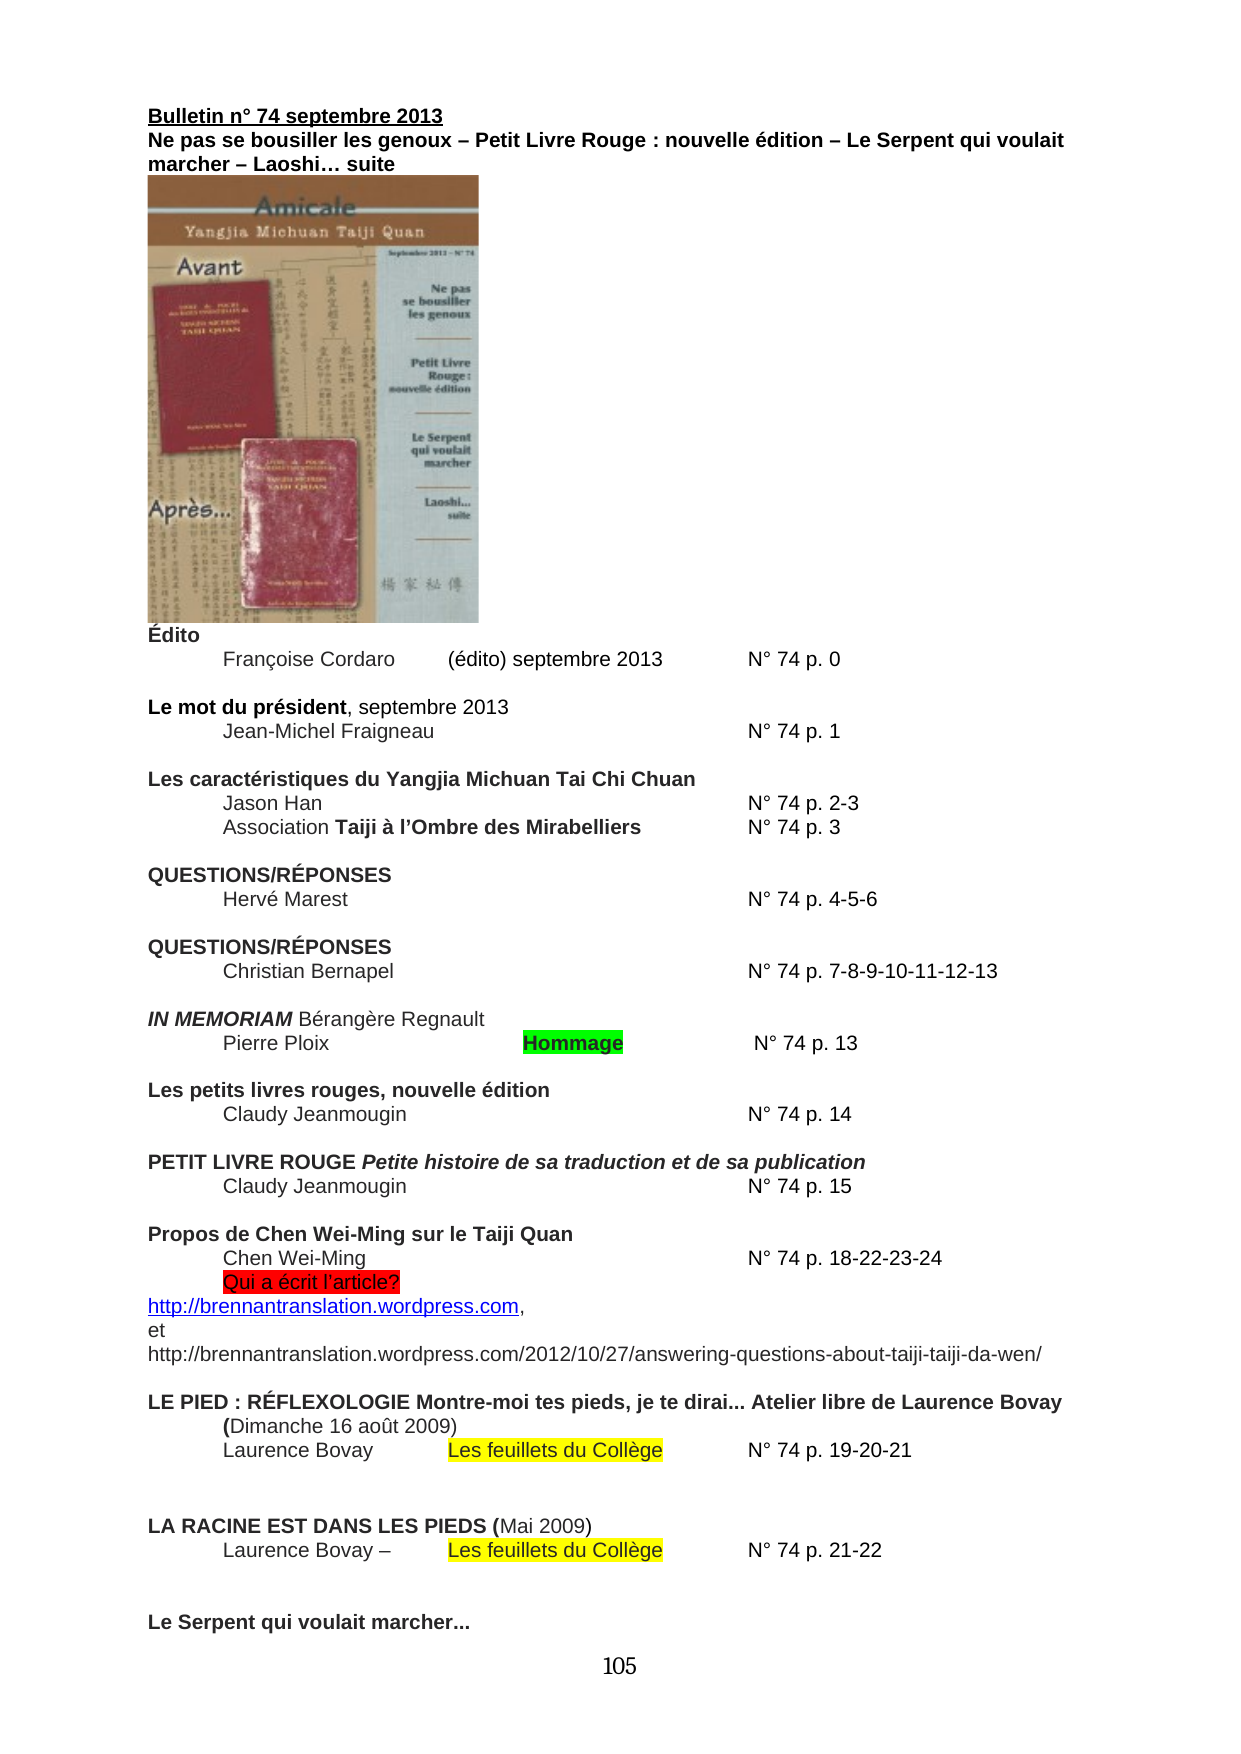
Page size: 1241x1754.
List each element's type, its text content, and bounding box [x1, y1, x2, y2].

text Propos de Chen Wei-Ming sur le Taiji Quan [148, 1222, 1093, 1246]
subtitle Le mot du président, septembre 2013 [148, 695, 1093, 719]
subtitle Ne pas se bousiller les genoux – Petit Livre Rouge : nouvelle édition – Le Serpent qui voulait marcher – Laoshi… suite [148, 127, 1093, 175]
text Les caractéristiques du Yangjia Michuan Tai Chi Chuan [148, 767, 1093, 791]
text IN MEMORIAM Bérangère Regnault [148, 1006, 1093, 1030]
text (Dimanche 16 août 2009) [148, 1414, 1093, 1438]
text Le Serpent qui voulait marcher... [148, 1610, 1093, 1634]
text QUESTIONS/RÉPONSES [148, 863, 1093, 887]
subtitle Laurence Bovay Les feuillets du Collège N° 74 p. 19-20-21 [148, 1438, 1093, 1462]
text Pierre Ploix Hommage N° 74 p. 13 [148, 1030, 1093, 1054]
text Françoise Cordaro (édito) septembre 2013 N° 74 p. 0 [148, 647, 1093, 671]
subtitle et [148, 1318, 1093, 1342]
text LA RACINE EST DANS LES PIEDS (Mai 2009) [148, 1514, 1093, 1538]
subtitle Hervé Marest N° 74 p. 4-5-6 [148, 887, 1093, 911]
text Édito [148, 623, 1093, 647]
subtitle Jason Han N° 74 p. 2-3 [148, 791, 1093, 815]
text Les petits livres rouges, nouvelle édition [148, 1078, 1093, 1102]
subtitle Qui a écrit l’article? [148, 1270, 1093, 1294]
subtitle Laurence Bovay – Les feuillets du Collège N° 74 p. 21-22 [148, 1538, 1093, 1562]
text PETIT LIVRE ROUGE Petite histoire de sa traduction et de sa publication [148, 1150, 1093, 1174]
subtitle Association Taiji à l’Ombre des Mirabelliers N° 74 p. 3 [148, 815, 1093, 839]
subtitle http://brennantranslation.wordpress.com, [148, 1294, 1093, 1318]
subtitle Bulletin n° 74 septembre 2013 [148, 103, 1093, 127]
picture [147, 175, 479, 623]
text QUESTIONS/RÉPONSES [148, 934, 1093, 958]
text LE PIED : RÉFLEXOLOGIE Montre-moi tes pieds, je te dirai... Atelier libre de Laurence Bovay [148, 1390, 1093, 1414]
subtitle Christian Bernapel N° 74 p. 7-8-9-10-11-12-13 [148, 958, 1093, 982]
subtitle Chen Wei-Ming N° 74 p. 18-22-23-24 [148, 1246, 1093, 1270]
subtitle Claudy Jeanmougin N° 74 p. 14 [148, 1102, 1093, 1126]
subtitle Claudy Jeanmougin N° 74 p. 15 [148, 1174, 1093, 1198]
subtitle Jean-Michel Fraigneau N° 74 p. 1 [148, 719, 1093, 743]
subtitle http://brennantranslation.wordpress.com/2012/10/27/answering-questions-about-taiji-taiji-da-wen/ [148, 1342, 1093, 1366]
